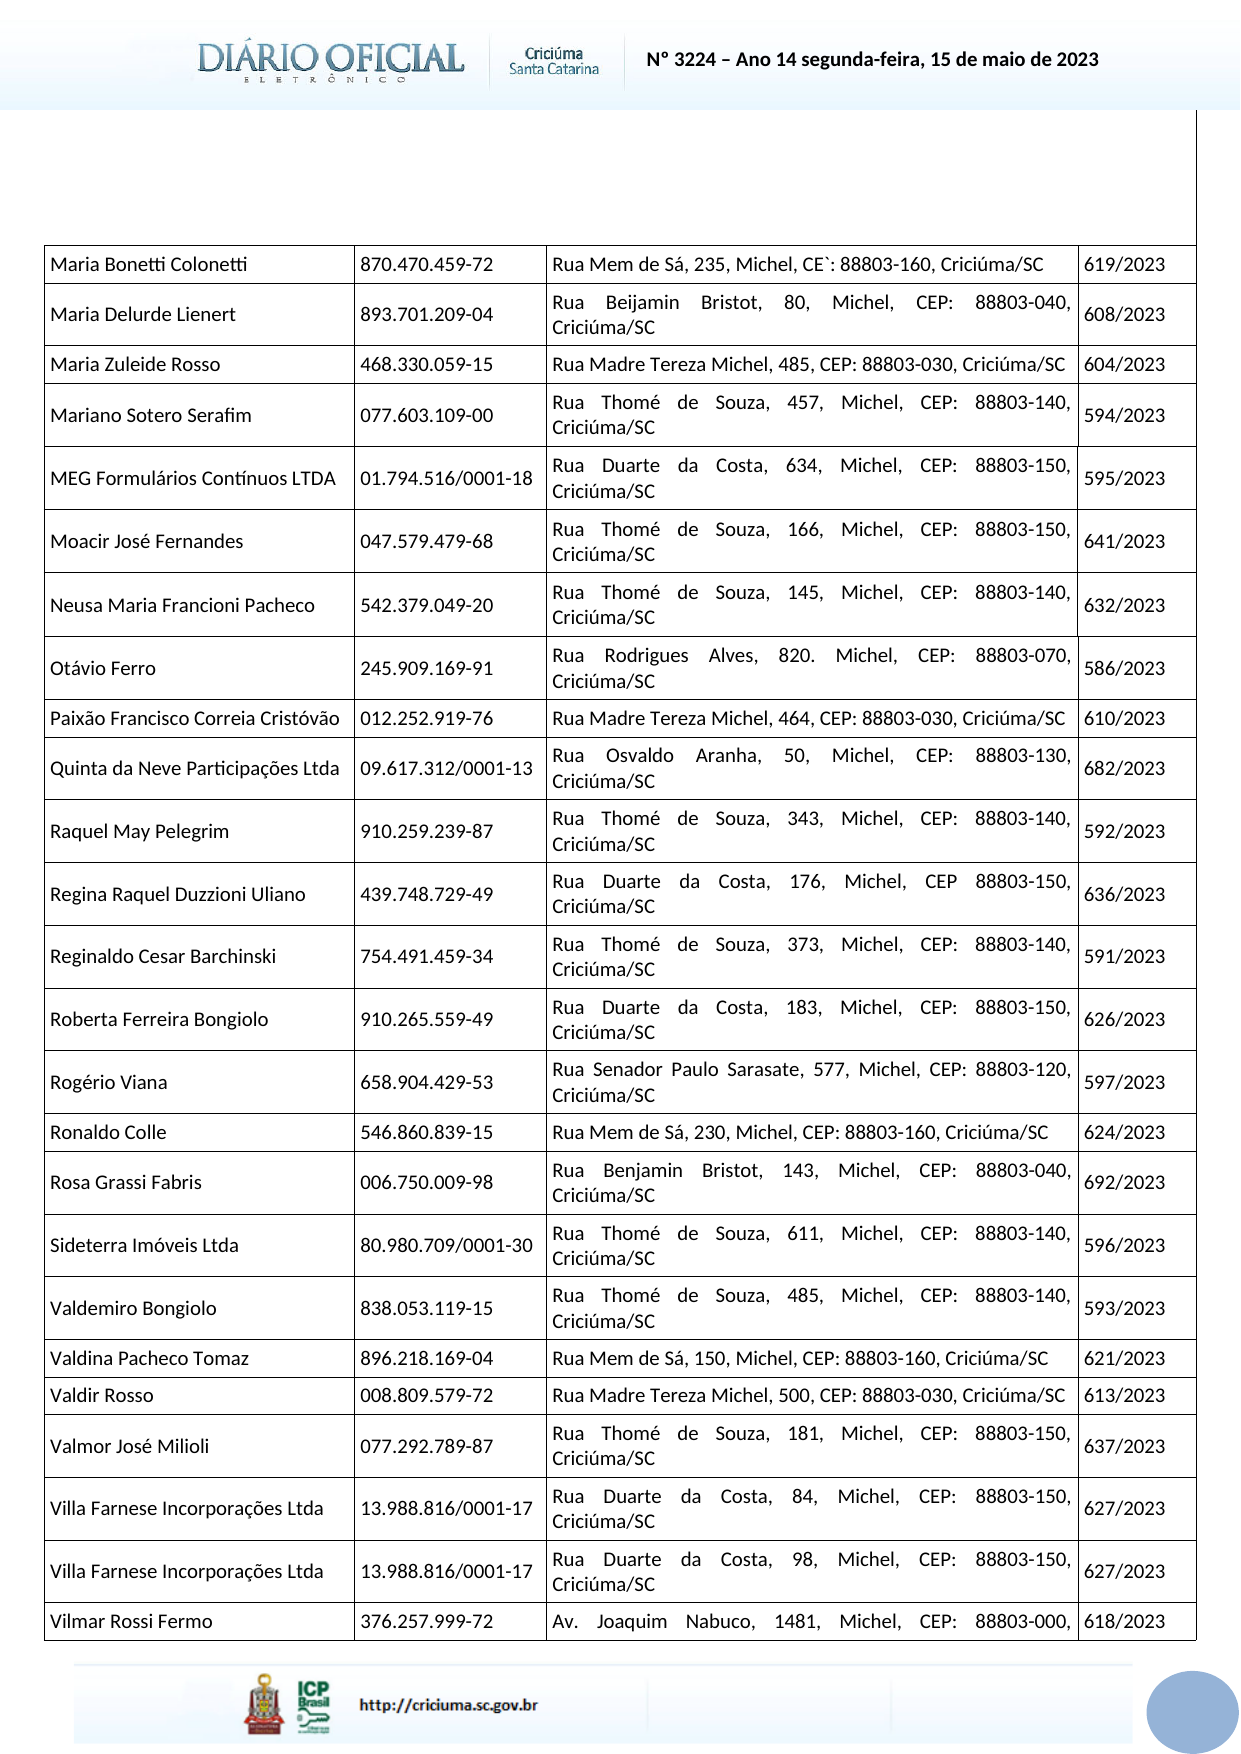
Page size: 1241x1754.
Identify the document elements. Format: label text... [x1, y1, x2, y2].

table_cell 047.579.479-68 [355, 510, 546, 572]
table_cell 006.750.009-98 [355, 1152, 546, 1213]
table_cell 245.909.169-91 [355, 637, 546, 699]
table_cell Reginaldo Cesar Barchinski [45, 926, 354, 988]
table_cell 632/2023 [1078, 573, 1196, 636]
table_cell Rua Madre Tereza Michel, 464, CEP: 88803-030, Criciúma/SC [547, 700, 1078, 736]
table_cell Paixão Francisco Correia Cristóvão [45, 700, 354, 736]
table_cell Rua Osvaldo Aranha, 50, Michel, CEP: 88803-130, Criciúma/SC [547, 738, 1078, 799]
table_cell 595/2023 [1078, 447, 1196, 509]
table_cell Valdir Rosso [45, 1378, 354, 1414]
table_cell 619/2023 [1079, 246, 1196, 283]
table_cell 542.379.049-20 [355, 573, 546, 636]
table_cell Rua Thomé de Souza, 485, Michel, CEP: 88803-140, Criciúma/SC [547, 1277, 1078, 1339]
table_cell Moacir José Fernandes [45, 510, 354, 572]
table_cell 627/2023 [1079, 1541, 1196, 1602]
table_cell 870.470.459-72 [355, 246, 546, 283]
table_cell 09.617.312/0001-13 [355, 738, 546, 799]
table_cell Maria Zuleide Rosso [45, 346, 354, 383]
table_cell Rua Duarte da Costa, 176, Michel, CEP 88803-150, Criciúma/SC [547, 863, 1078, 925]
table_cell Roberta Ferreira Bongiolo [45, 989, 354, 1050]
table_cell 604/2023 [1079, 346, 1196, 383]
table_cell Rua Mem de Sá, 235, Michel, CE`: 88803-160, Criciúma/SC [547, 246, 1078, 283]
table_cell Villa Farnese Incorporações Ltda [45, 1541, 354, 1602]
table_cell Valdemiro Bongiolo [45, 1277, 354, 1339]
table_cell Rua Beijamin Bristot, 80, Michel, CEP: 88803-040, Criciúma/SC [547, 284, 1078, 345]
table_cell 838.053.119-15 [355, 1277, 546, 1339]
table_cell 586/2023 [1079, 637, 1196, 699]
table_cell Rua Thomé de Souza, 145, Michel, CEP: 88803-140, Criciúma/SC [547, 573, 1077, 636]
table_cell 893.701.209-04 [355, 284, 546, 345]
table_cell Av. Joaquim Nabuco, 1481, Michel, CEP: 88803-000, [547, 1603, 1078, 1640]
table_cell Rogério Viana [45, 1051, 354, 1113]
table_cell Valmor José Milioli [45, 1415, 354, 1477]
table_cell Sideterra Imóveis Ltda [45, 1215, 354, 1276]
table_cell Rua Duarte da Costa, 183, Michel, CEP: 88803-150, Criciúma/SC [547, 989, 1078, 1050]
table_cell 596/2023 [1079, 1215, 1196, 1276]
table_cell Maria Bonetti Colonetti [45, 246, 354, 283]
table_cell Rua Mem de Sá, 150, Michel, CEP: 88803-160, Criciúma/SC [547, 1340, 1078, 1376]
table_cell 608/2023 [1079, 284, 1196, 345]
table_cell Regina Raquel Duzzioni Uliano [45, 863, 354, 925]
table_cell 546.860.839-15 [355, 1114, 546, 1151]
table_cell Villa Farnese Incorporações Ltda [45, 1478, 354, 1539]
table_cell Rua Benjamin Bristot, 143, Michel, CEP: 88803-040, Criciúma/SC [547, 1152, 1078, 1213]
table_cell Otávio Ferro [45, 637, 354, 699]
table_cell Raquel May Pelegrim [45, 800, 354, 862]
table_cell Valdina Pacheco Tomaz [45, 1340, 354, 1376]
table_cell 637/2023 [1079, 1415, 1196, 1477]
table_cell 594/2023 [1079, 384, 1196, 446]
table_cell Ronaldo Colle [45, 1114, 354, 1151]
table_cell 13.988.816/0001-17 [355, 1541, 546, 1602]
table_cell Mariano Sotero Serafim [45, 384, 354, 446]
table_cell 008.809.579-72 [355, 1378, 546, 1414]
table_cell 626/2023 [1079, 989, 1196, 1050]
table_cell 624/2023 [1079, 1114, 1196, 1151]
table_cell Rua Madre Tereza Michel, 500, CEP: 88803-030, Criciúma/SC [547, 1378, 1078, 1414]
table_cell Rua Mem de Sá, 230, Michel, CEP: 88803-160, Criciúma/SC [547, 1114, 1078, 1151]
table_cell 80.980.709/0001-30 [355, 1215, 546, 1276]
table_cell Quinta da Neve Participações Ltda [45, 738, 354, 799]
table_cell 641/2023 [1078, 510, 1196, 572]
table_cell 610/2023 [1079, 700, 1196, 736]
table_cell 627/2023 [1079, 1478, 1196, 1539]
table_cell 682/2023 [1079, 738, 1196, 799]
table_cell Rua Senador Paulo Sarasate, 577, Michel, CEP: 88803-120, Criciúma/SC [547, 1051, 1078, 1113]
table_cell Rua Thomé de Souza, 373, Michel, CEP: 88803-140, Criciúma/SC [547, 926, 1078, 988]
table_cell Rua Rodrigues Alves, 820. Michel, CEP: 88803-070, Criciúma/SC [547, 637, 1078, 699]
table_cell 896.218.169-04 [355, 1340, 546, 1376]
table_cell Rua Duarte da Costa, 84, Michel, CEP: 88803-150, Criciúma/SC [547, 1478, 1078, 1539]
table_cell Rua Thomé de Souza, 181, Michel, CEP: 88803-150, Criciúma/SC [547, 1415, 1078, 1477]
table_cell 592/2023 [1079, 800, 1196, 862]
table_cell 591/2023 [1079, 926, 1196, 988]
table_cell 910.265.559-49 [355, 989, 546, 1050]
table_cell 468.330.059-15 [355, 346, 546, 383]
table_cell 376.257.999-72 [355, 1603, 546, 1640]
table_cell 01.794.516/0001-18 [355, 447, 546, 509]
table_cell MEG Formulários Contínuos LTDA [45, 447, 354, 509]
table_cell 692/2023 [1079, 1152, 1196, 1213]
table_cell 439.748.729-49 [355, 863, 546, 925]
table_cell 754.491.459-34 [355, 926, 546, 988]
table_cell 593/2023 [1079, 1277, 1196, 1339]
table_cell 012.252.919-76 [355, 700, 546, 736]
table_cell Rua Thomé de Souza, 343, Michel, CEP: 88803-140, Criciúma/SC [547, 800, 1078, 862]
table_cell 613/2023 [1079, 1378, 1196, 1414]
table_cell 621/2023 [1079, 1340, 1196, 1376]
table_cell Rua Duarte da Costa, 98, Michel, CEP: 88803-150, Criciúma/SC [547, 1541, 1078, 1602]
table_cell 910.259.239-87 [355, 800, 546, 862]
table_cell 077.292.789-87 [355, 1415, 546, 1477]
table_cell Rua Madre Tereza Michel, 485, CEP: 88803-030, Criciúma/SC [547, 346, 1078, 383]
table_cell 636/2023 [1079, 863, 1196, 925]
table_cell 658.904.429-53 [355, 1051, 546, 1113]
table_cell Rua Thomé de Souza, 166, Michel, CEP: 88803-150, Criciúma/SC [547, 510, 1077, 572]
table_cell 077.603.109-00 [355, 384, 546, 446]
table_cell Rosa Grassi Fabris [45, 1152, 354, 1213]
table_cell 597/2023 [1079, 1051, 1196, 1113]
table_cell Rua Thomé de Souza, 457, Michel, CEP: 88803-140, Criciúma/SC [547, 384, 1078, 446]
table_cell Vilmar Rossi Fermo [45, 1603, 354, 1640]
table_cell Rua Duarte da Costa, 634, Michel, CEP: 88803-150, Criciúma/SC [547, 447, 1077, 509]
table_cell Neusa Maria Francioni Pacheco [45, 573, 354, 636]
table_cell Maria Delurde Lienert [45, 284, 354, 345]
table_cell Rua Thomé de Souza, 611, Michel, CEP: 88803-140, Criciúma/SC [547, 1215, 1078, 1276]
table_cell 618/2023 [1079, 1603, 1196, 1640]
table_cell 13.988.816/0001-17 [355, 1478, 546, 1539]
